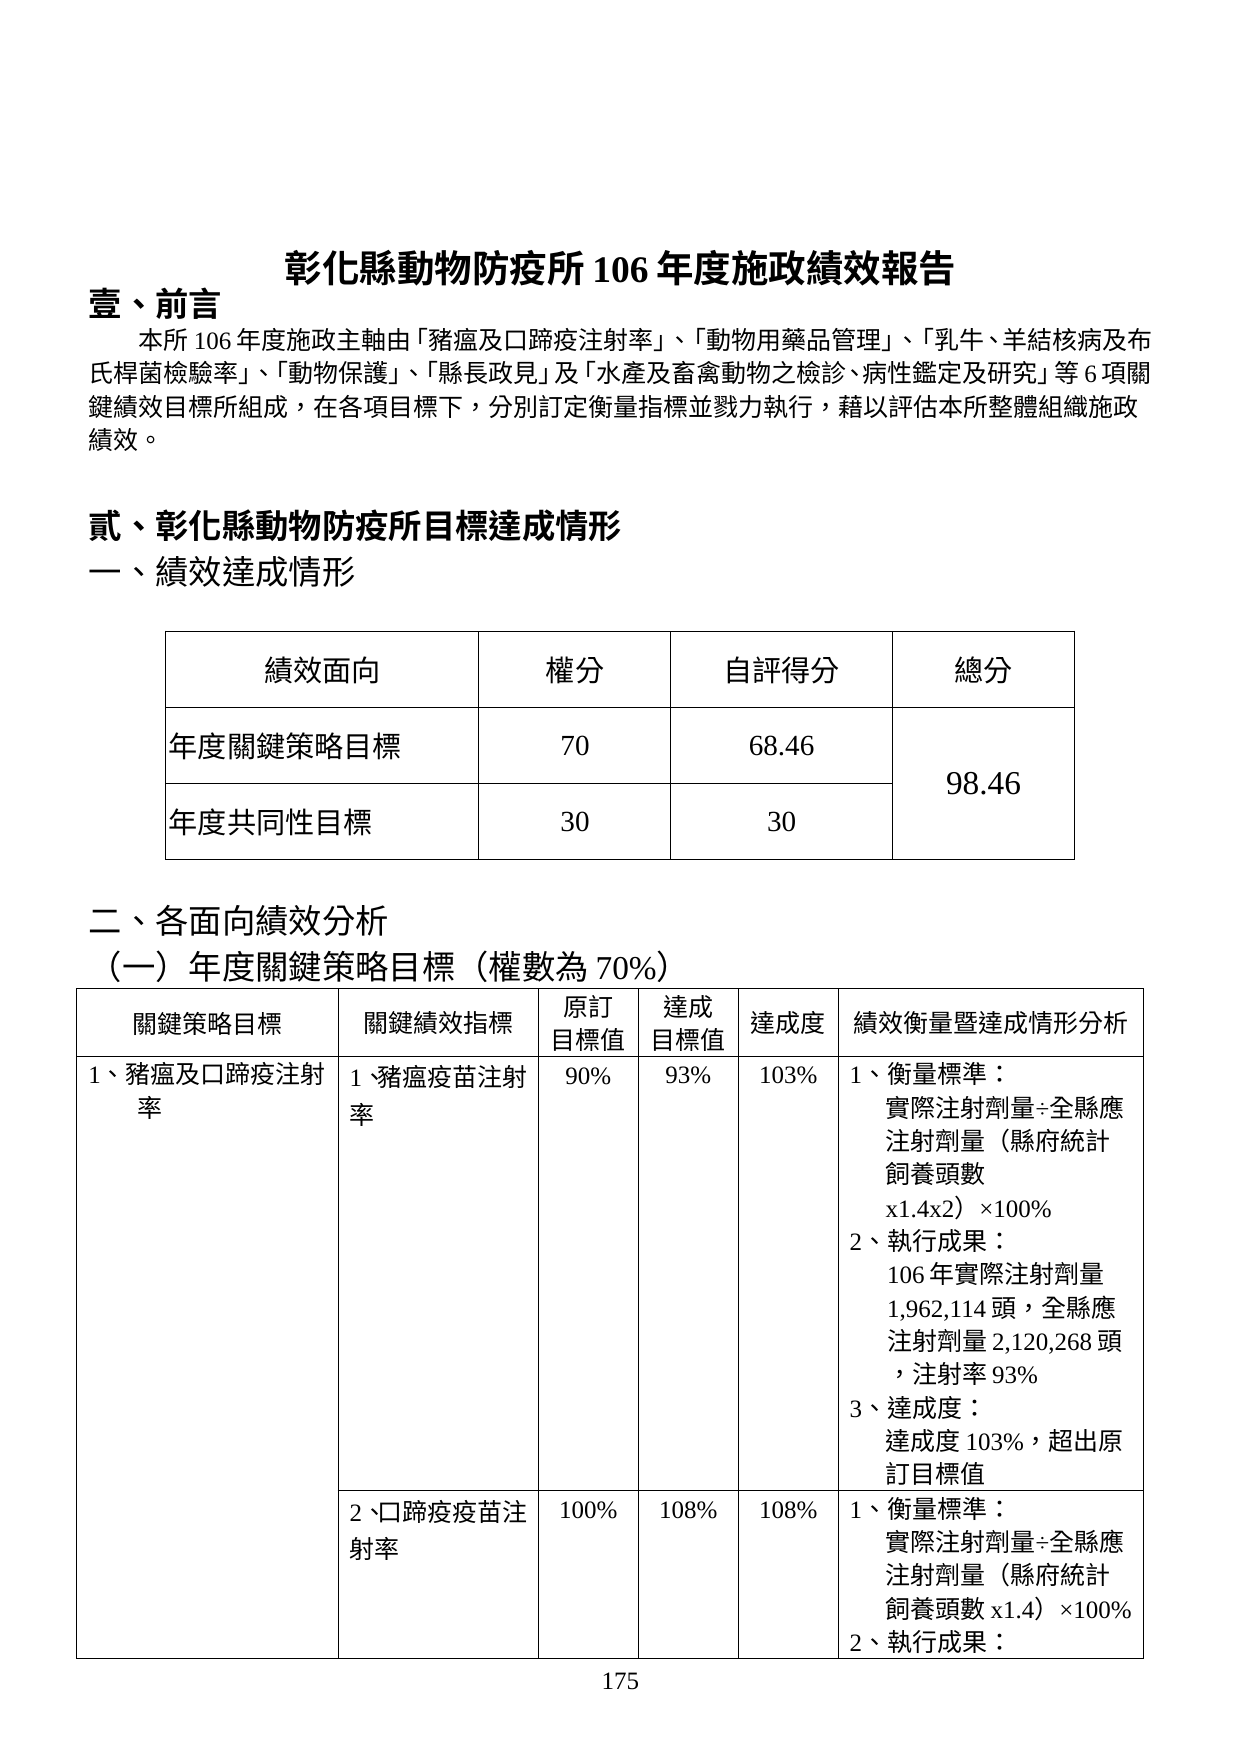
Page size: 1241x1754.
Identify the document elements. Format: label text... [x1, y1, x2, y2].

table_header 關鍵績效指標 [339, 989, 538, 1056]
text 本所106年度施政主軸由「豬瘟及口蹄疫注射率」、「動物用藥品管理」、「乳牛、羊結核病及布氏桿菌檢驗率」、「動物保護」、「縣長政見」及「水產及畜禽動物之檢診、病性鑑定及研究」等6項關鍵績效目標所組成，在各項目標下，分別訂定衡量指標並戮力執行，藉以評估本所整體組織施政績效。 [89, 323, 1152, 456]
table_cell 93% [639, 1057, 738, 1490]
table_header 原訂 目標值 [539, 989, 638, 1056]
text （一）年度關鍵策略目標（權數為70%） [89, 942, 1152, 988]
table_header 總分 [893, 632, 1074, 707]
table_cell 108% [739, 1491, 838, 1658]
text 壹、前言 [89, 289, 1152, 323]
table_header 達成 目標值 [639, 989, 738, 1056]
table_cell 68.46 [671, 708, 892, 783]
text 貳、彰化縣動物防疫所目標達成情形 [89, 502, 1152, 548]
table_header 績效衡量暨達成情形分析 [839, 989, 1143, 1056]
table_header 權分 [479, 632, 670, 707]
table_cell 1、衡量標準： 實際注射劑量÷全縣應注射劑量（縣府統計飼養頭數x1.4x2）×100% 2、執行成果： 106年實際注射劑量1,962,114頭，全縣應注射劑量2,120,268頭，注射率93% 3、達成度： 達成度103%，超出原訂目標值 [839, 1057, 1143, 1490]
table_cell 90% [539, 1057, 638, 1490]
table_cell 108% [639, 1491, 738, 1658]
table_cell 30 [479, 784, 670, 859]
text 二、各面向績效分析 [89, 897, 1152, 942]
table_cell 1、豬瘟疫苗注射率 [339, 1057, 538, 1490]
table_cell 年度關鍵策略目標 [166, 708, 478, 783]
table_cell 1、衡量標準： 實際注射劑量÷全縣應注射劑量（縣府統計飼養頭數x1.4）×100% 2、執行成果： [839, 1491, 1143, 1658]
table_cell 98.46 [893, 708, 1074, 859]
table_cell 2、口蹄疫疫苗注射率 [339, 1491, 538, 1658]
table_cell 70 [479, 708, 670, 783]
table_cell 豬瘟及口蹄疫注射率 [77, 1057, 338, 1658]
table_cell 100% [539, 1491, 638, 1658]
text 彰化縣動物防疫所106年度施政績效報告 [89, 256, 1152, 289]
text 一、績效達成情形 [89, 548, 1152, 594]
table_header 自評得分 [671, 632, 892, 707]
table_cell 30 [671, 784, 892, 859]
table_header 關鍵策略目標 [77, 989, 338, 1056]
table_cell 103% [739, 1057, 838, 1490]
table_header 績效面向 [166, 632, 478, 707]
table_header 達成度 [739, 989, 838, 1056]
table_cell 年度共同性目標 [166, 784, 478, 859]
